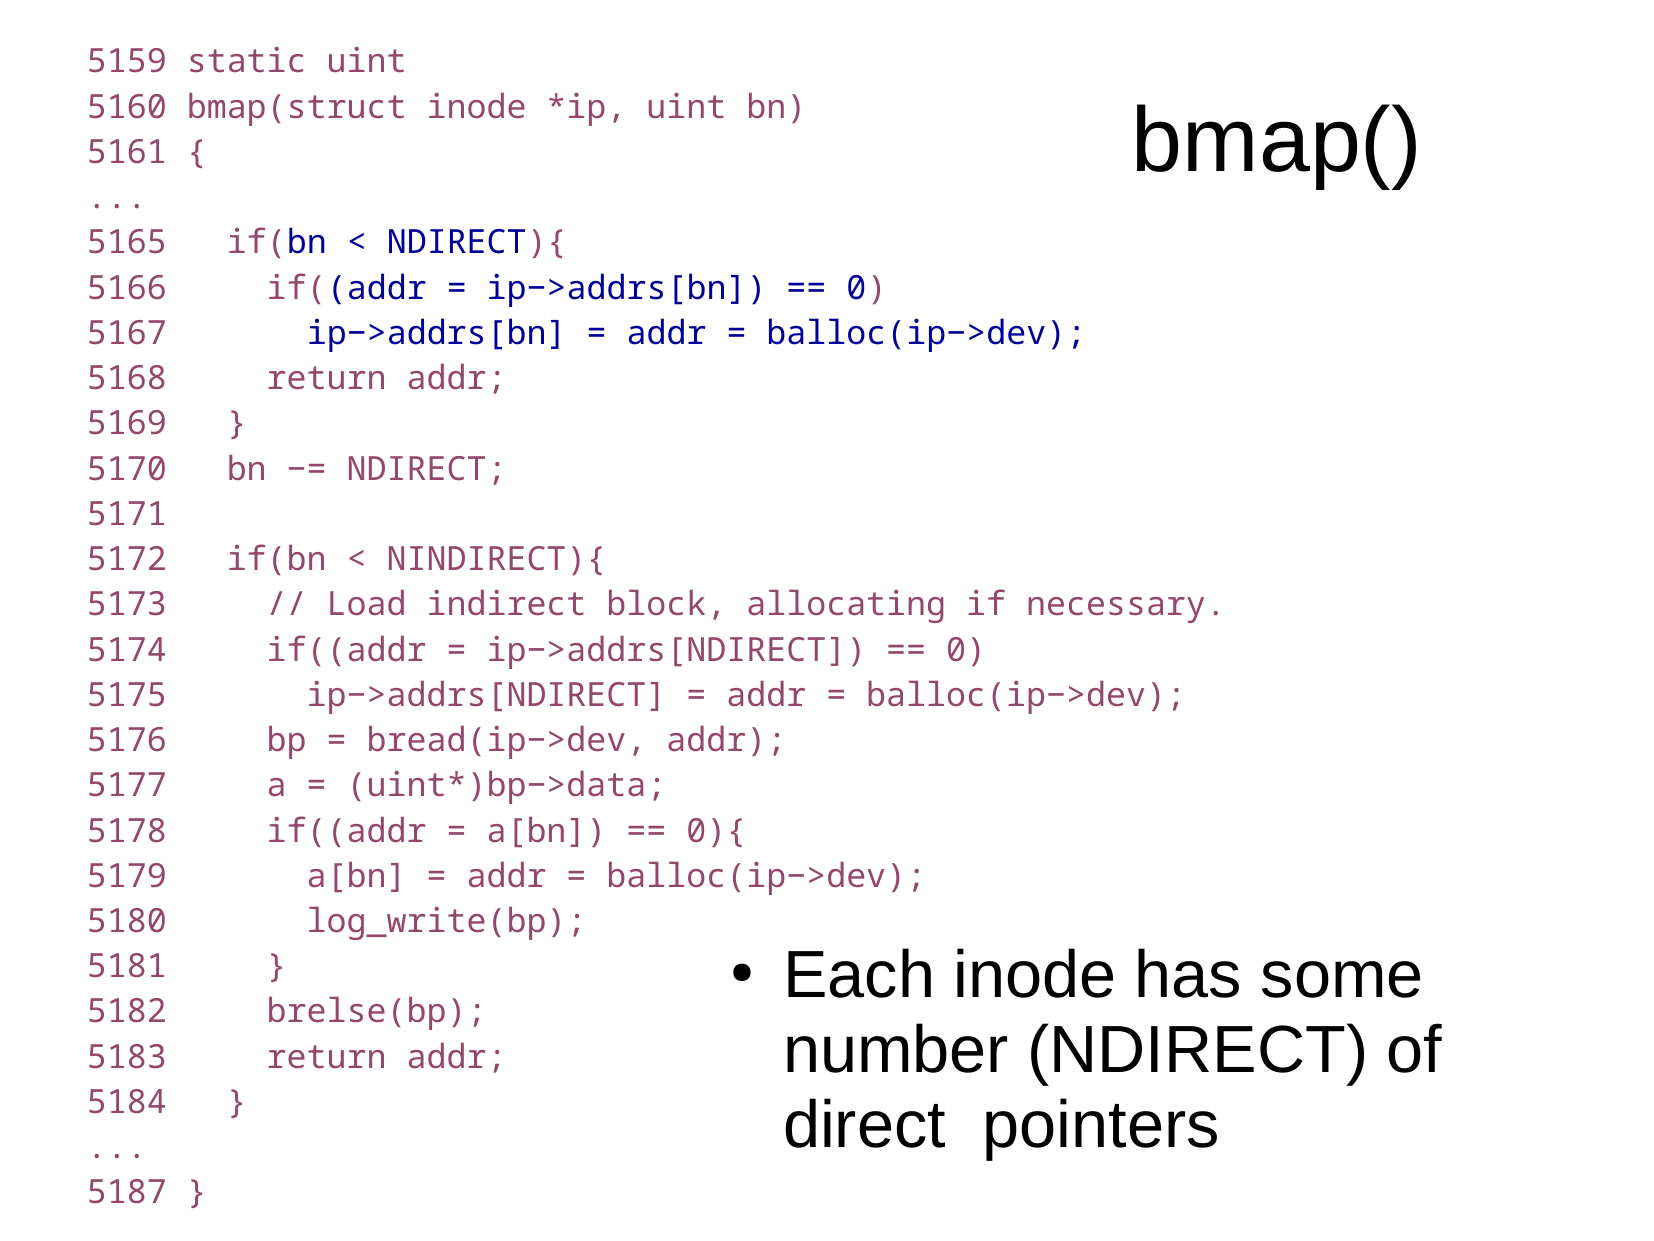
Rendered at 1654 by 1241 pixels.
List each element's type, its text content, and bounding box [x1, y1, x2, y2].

list Each inode has some number (NDIRECT) of direct pointers [712, 937, 1538, 1201]
title bmap() [941, 35, 1613, 244]
list 5159 static uint 5160 bmap(struct inode *ip, uint bn) 5161 { ... 5165 if(bn < NDIRECT){ 5166 if((addr = ip−>addrs[bn]) == 0) 5167 ip−>addrs[bn] = addr = balloc(ip−>dev); 5168 return addr; 5169 } 5170 bn −= NDIRECT; 5171 5172 if(bn < NINDIRECT){ 5173 // Load indirect block, allocating if necessary. 5174 if((addr = ip−>addrs[NDIRECT]) == 0) 5175 ip−>addrs[NDIRECT] = addr = balloc(ip−>dev); 5176 bp = bread(ip−>dev, addr); 5177 a = (uint*)bp−>data; 5178 if((addr = a[bn]) == 0){ 5179 a[bn] = addr = balloc(ip−>dev); 5180 log_write(bp); 5181 } 5182 brelse(bp); 5183 return addr; 5184 } ... 5187 } [86, 37, 1576, 1238]
